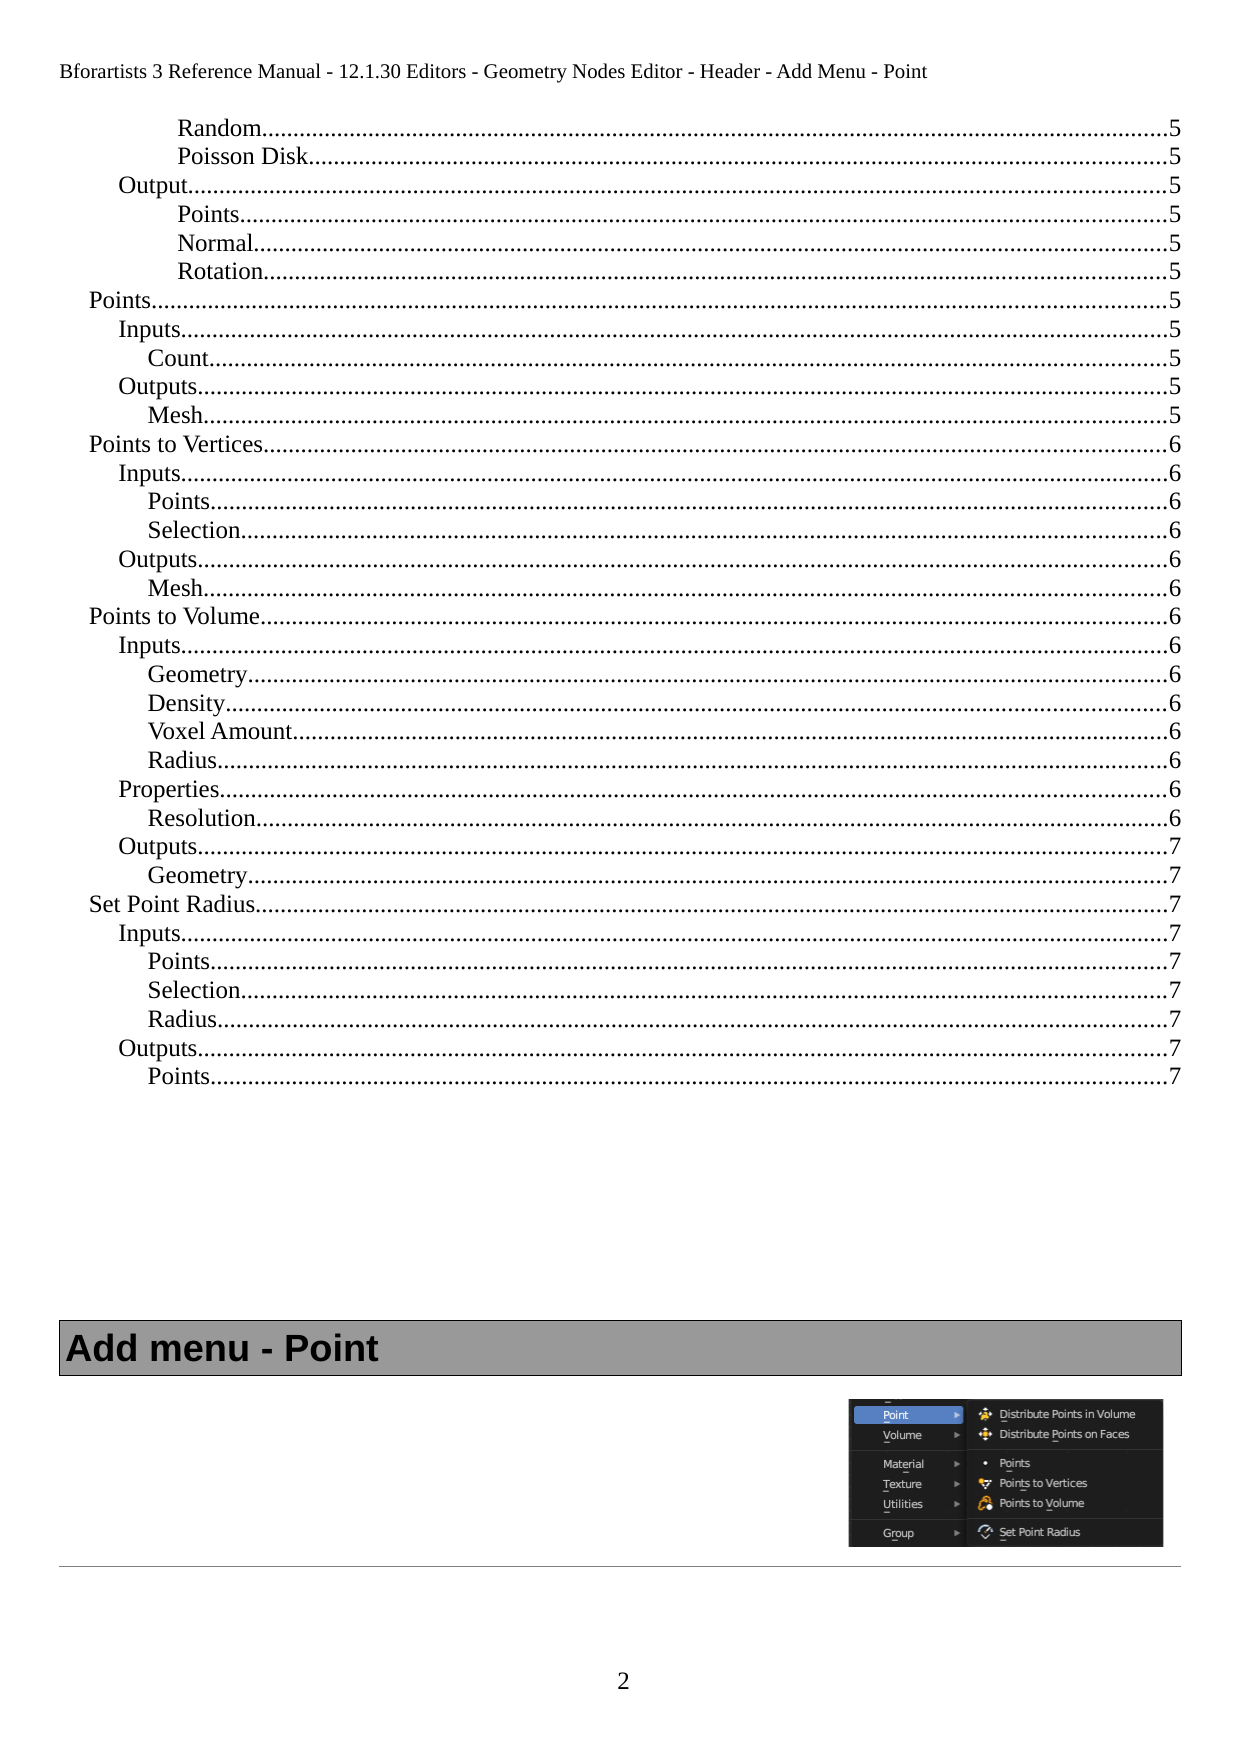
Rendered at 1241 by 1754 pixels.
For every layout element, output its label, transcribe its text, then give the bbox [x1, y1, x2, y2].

text Radius 7 [147, 1004, 1181, 1033]
text Selection 7 [147, 975, 1181, 1004]
text Inputs 6 [118, 458, 1181, 486]
text Outputs 5 [118, 371, 1181, 400]
text Rotation 5 [177, 256, 1181, 285]
text Density 6 [147, 688, 1181, 716]
text Outputs 6 [118, 544, 1181, 573]
text Mesh 6 [147, 573, 1181, 601]
text Points to Vertices 6 [88, 429, 1181, 458]
text Poisson Disk 5 [177, 141, 1181, 170]
picture [848, 1399, 1164, 1547]
text Selection 6 [147, 515, 1181, 544]
text Inputs 7 [118, 918, 1181, 946]
text Points to Volume 6 [88, 601, 1181, 630]
text Inputs 5 [118, 314, 1181, 343]
text Geometry 6 [147, 659, 1181, 688]
text Voxel Amount 6 [147, 716, 1181, 745]
text Count 5 [147, 343, 1181, 371]
text Set Point Radius 7 [88, 889, 1181, 918]
text Normal 5 [177, 228, 1181, 256]
text Properties 6 [118, 774, 1181, 803]
text Mesh 5 [147, 400, 1181, 429]
text Radius 6 [147, 745, 1181, 774]
text Points 7 [147, 946, 1181, 975]
text Output 5 [118, 170, 1181, 199]
text Resolution 6 [147, 803, 1181, 831]
text Outputs 7 [118, 1033, 1181, 1061]
text Random 5 [177, 113, 1181, 141]
text Geometry 7 [147, 860, 1181, 889]
text Points 5 [88, 285, 1181, 314]
text Points 5 [177, 199, 1181, 228]
text Points 6 [147, 486, 1181, 515]
text Outputs 7 [118, 831, 1181, 860]
table_header Add menu - Point [60, 1321, 1181, 1375]
text Points 7 [147, 1061, 1181, 1090]
text Inputs 6 [118, 630, 1181, 659]
